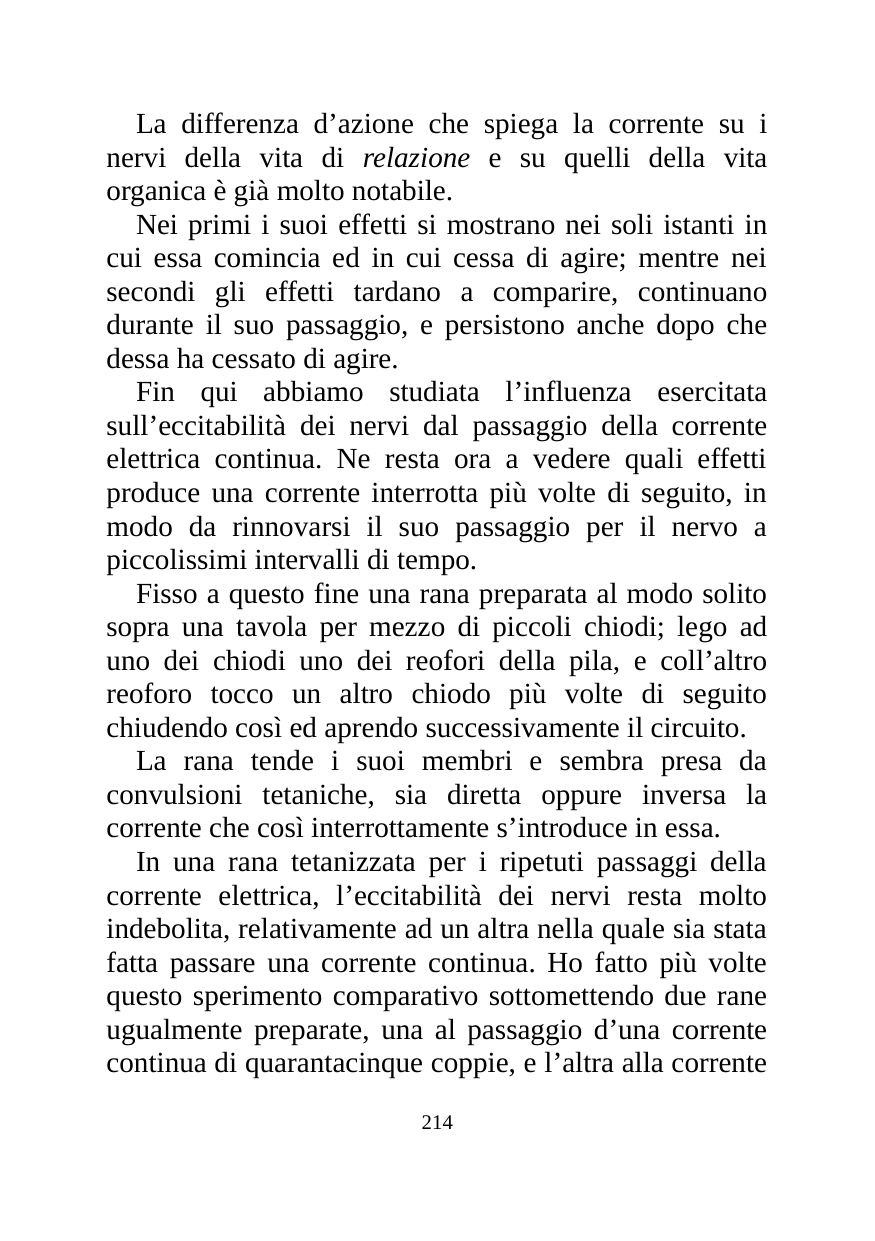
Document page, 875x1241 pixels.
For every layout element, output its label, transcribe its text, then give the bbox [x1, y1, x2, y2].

text La rana tende i suoi membri e sembra presa da convulsioni tetaniche, sia diretta oppure inversa la corrente che così interrottamente s’introduce in essa. [106, 743, 768, 844]
text Nei primi i suoi effetti si mostrano nei soli istanti in cui essa comincia ed in cui cessa di agire; mentre nei secondi gli effetti tardano a comparire, continuano durante il suo passaggio, e persistono anche dopo che dessa ha cessato di agire. [106, 207, 768, 374]
text In una rana tetanizzata per i ripetuti passaggi della corrente elettrica, l’eccitabilità dei nervi resta molto indebolita, relativamente ad un altra nella quale sia stata fatta passare una corrente continua. Ho fatto più volte questo sperimento comparativo sottomettendo due rane ugualmente preparate, una al passaggio d’una corrente continua di quarantacinque coppie, e l’altra alla corrente [106, 844, 768, 1079]
text La differenza d’azione che spiega la corrente su i nervi della vita di relazione e su quelli della vita organica è già molto notabile. [106, 106, 768, 207]
text Fin qui abbiamo studiata l’influenza esercitata sull’eccitabilità dei nervi dal passaggio della corrente elettrica continua. Ne resta ora a vedere quali effetti produce una corrente interrotta più volte di seguito, in modo da rinnovarsi il suo passaggio per il nervo a piccolissimi intervalli di tempo. [106, 374, 768, 576]
text Fisso a questo fine una rana preparata al modo solito sopra una tavola per mezzo di piccoli chiodi; lego ad uno dei chiodi uno dei reofori della pila, e coll’altro reoforo tocco un altro chiodo più volte di seguito chiudendo così ed aprendo successivamente il circuito. [106, 576, 768, 743]
